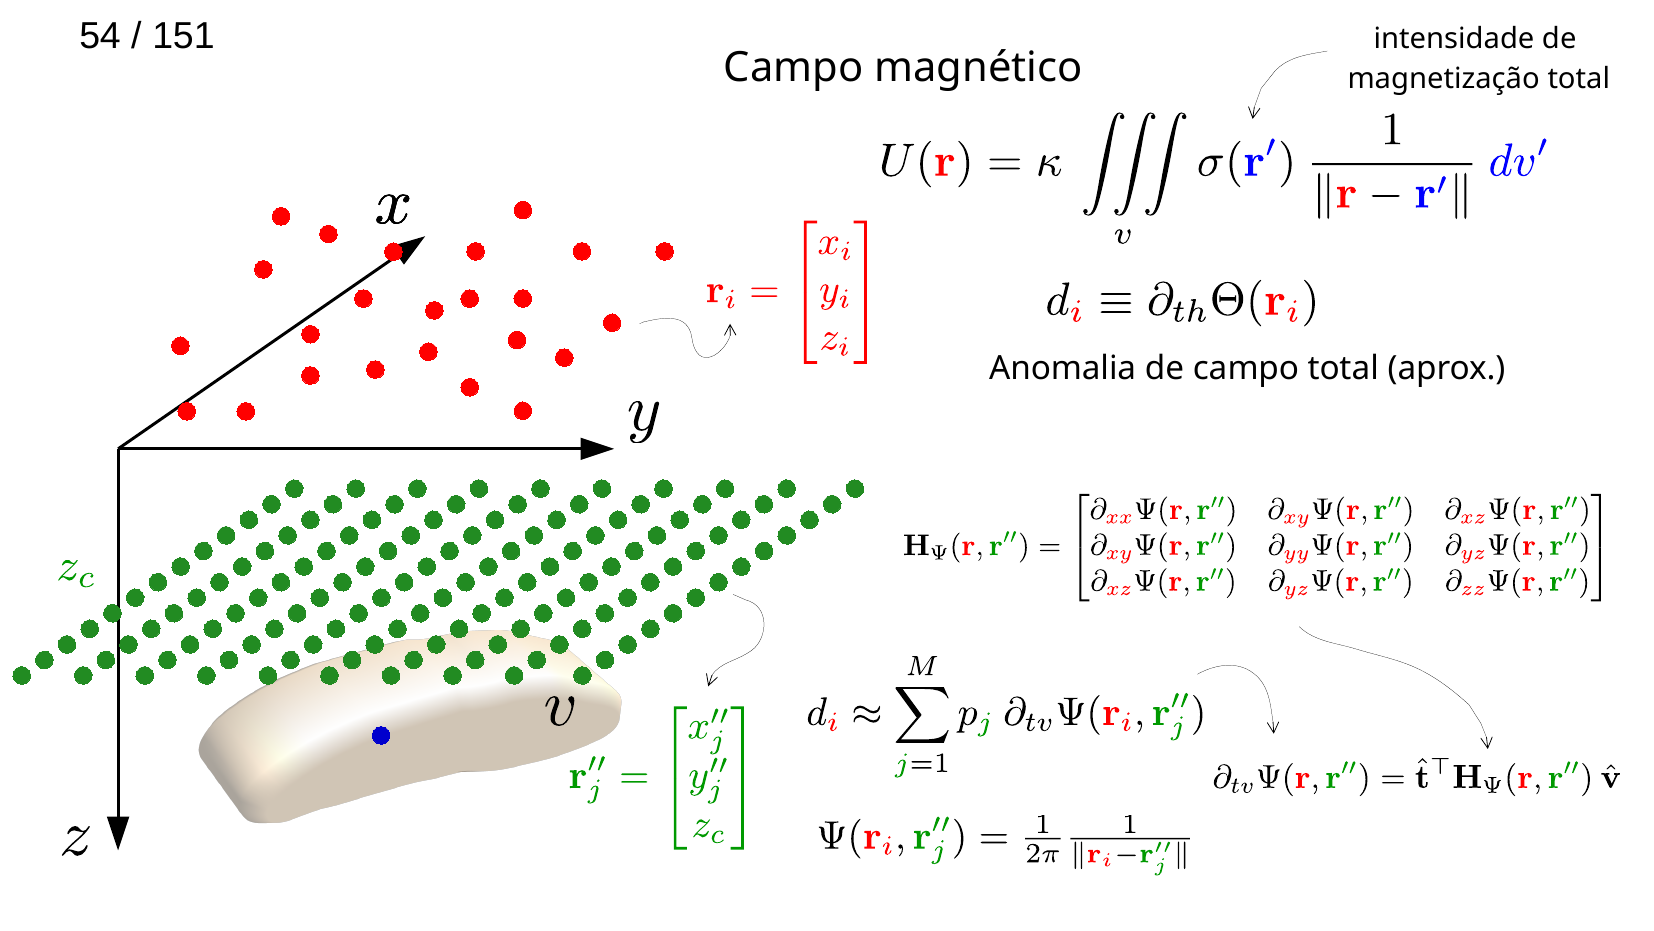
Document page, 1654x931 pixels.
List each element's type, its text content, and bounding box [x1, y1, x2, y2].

text_box [470, 479, 488, 498]
text_box [534, 604, 553, 623]
text_box [366, 360, 385, 379]
text_box [12, 666, 31, 685]
picture [1212, 758, 1622, 797]
text_box [456, 573, 475, 592]
picture [816, 815, 1190, 876]
text_box [525, 526, 543, 545]
text_box [354, 289, 373, 308]
text_box [654, 479, 673, 498]
picture [59, 826, 93, 856]
text_box [236, 402, 255, 421]
text_box [411, 604, 430, 623]
text_box [579, 573, 598, 592]
text_box [593, 479, 611, 498]
text_box [823, 495, 842, 514]
text_box [58, 635, 76, 654]
text_box [443, 666, 462, 685]
text_box Campo magnético [708, 29, 1078, 91]
text_box [514, 201, 532, 219]
text_box [74, 666, 93, 685]
text_box [603, 313, 621, 332]
text_box [278, 526, 297, 545]
text_box [385, 495, 404, 514]
picture [806, 656, 1207, 778]
text_box [800, 510, 819, 529]
text_box [631, 495, 650, 514]
text_box [472, 604, 491, 623]
picture [543, 696, 578, 726]
text_box [281, 651, 300, 669]
text_box [240, 510, 258, 529]
text_box [242, 635, 261, 654]
text_box [670, 510, 689, 529]
text_box [372, 726, 390, 745]
text_box [573, 242, 591, 261]
text_box [709, 573, 728, 592]
text_box [508, 495, 527, 514]
text_box [304, 635, 323, 654]
text_box [401, 526, 420, 545]
text_box [217, 526, 235, 545]
text_box [382, 666, 400, 685]
text_box [527, 651, 546, 669]
text_box [294, 557, 313, 576]
text_box [80, 619, 99, 638]
picture [566, 704, 759, 852]
text_box [686, 588, 705, 607]
text_box [486, 510, 504, 529]
text_box [404, 651, 423, 669]
text_box [425, 301, 444, 320]
text_box [365, 635, 384, 654]
text_box [709, 526, 728, 545]
text_box [384, 242, 403, 261]
text_box [363, 510, 381, 529]
text_box [187, 588, 206, 607]
text_box [288, 604, 306, 623]
text_box [249, 588, 268, 607]
text_box [285, 479, 304, 498]
text_box [693, 495, 712, 514]
text_box [732, 557, 751, 576]
picture [704, 112, 1548, 366]
text_box [301, 510, 320, 529]
text_box [609, 510, 627, 529]
text_box [777, 526, 796, 545]
text_box [317, 542, 336, 560]
text_box [586, 526, 605, 545]
text_box [171, 336, 190, 355]
text_box [513, 289, 532, 308]
text_box [346, 479, 365, 498]
text_box [119, 635, 138, 654]
text_box [732, 510, 751, 529]
text_box [349, 604, 368, 623]
text_box [664, 604, 682, 623]
text_box [550, 635, 569, 654]
text_box [272, 207, 290, 226]
text_box [149, 573, 167, 592]
text_box [408, 479, 427, 498]
text_box [97, 651, 115, 669]
picture [626, 401, 662, 443]
text_box [502, 542, 520, 560]
text_box [596, 651, 614, 669]
text_box [434, 588, 452, 607]
text_box [197, 666, 216, 685]
text_box [846, 479, 864, 498]
text_box Anomalia de campo total (aprox.) [974, 336, 1497, 388]
text_box [573, 619, 592, 638]
text_box [531, 479, 550, 498]
text_box [301, 325, 320, 344]
text_box [557, 588, 575, 607]
text_box [327, 619, 345, 638]
text_box [463, 526, 482, 545]
text_box [142, 619, 161, 638]
text_box [479, 557, 498, 576]
text_box [417, 557, 436, 576]
text_box [256, 542, 274, 560]
text_box [395, 573, 413, 592]
picture [1043, 278, 1322, 329]
text_box [518, 573, 537, 592]
text_box [135, 666, 154, 685]
text_box intensidade de magnetização total [1332, 17, 1616, 97]
text_box [777, 479, 796, 498]
text_box [505, 666, 523, 685]
text_box [220, 651, 238, 669]
text_box [514, 401, 532, 420]
text_box [466, 242, 485, 261]
text_box [511, 619, 530, 638]
text_box [233, 557, 252, 576]
text_box [686, 542, 705, 560]
text_box [388, 619, 407, 638]
text_box [508, 331, 526, 349]
text_box [641, 619, 660, 638]
text_box [618, 635, 637, 654]
text_box [555, 348, 574, 367]
text_box [320, 666, 339, 685]
text_box [424, 510, 443, 529]
text_box [573, 666, 592, 685]
text_box [488, 635, 507, 654]
text_box [324, 495, 342, 514]
text_box [625, 542, 644, 560]
text_box [648, 526, 666, 545]
text_box [440, 542, 459, 560]
text_box [254, 260, 273, 279]
text_box [570, 495, 589, 514]
text_box [563, 542, 582, 560]
text_box [460, 289, 479, 308]
text_box [165, 604, 183, 623]
picture [901, 492, 1612, 603]
text_box [618, 588, 637, 607]
text_box [495, 588, 514, 607]
text_box [450, 619, 468, 638]
text_box [126, 588, 145, 607]
text_box [171, 557, 190, 576]
picture [56, 560, 95, 588]
text_box [259, 666, 277, 685]
text_box [427, 635, 446, 654]
text_box [181, 635, 199, 654]
text_box [226, 604, 245, 623]
text_box [340, 526, 359, 545]
text_box [460, 378, 479, 397]
text_box [158, 651, 177, 669]
text_box [716, 479, 734, 498]
text_box [547, 510, 566, 529]
text_box [372, 588, 391, 607]
text_box [194, 542, 213, 560]
text_box [103, 604, 122, 623]
text_box [301, 366, 320, 385]
text_box [356, 557, 375, 576]
text_box [265, 619, 284, 638]
text_box [333, 573, 352, 592]
text_box [655, 242, 674, 261]
text_box [319, 225, 338, 243]
text_box [177, 402, 196, 421]
text_box [595, 604, 614, 623]
text_box [755, 495, 773, 514]
text_box [343, 651, 361, 669]
text_box [541, 557, 559, 576]
text_box [755, 542, 773, 560]
text_box [272, 573, 290, 592]
text_box [379, 542, 397, 560]
text_box [203, 619, 222, 638]
text_box [466, 651, 485, 669]
text_box [664, 557, 682, 576]
text_box [447, 495, 466, 514]
text_box [210, 573, 229, 592]
picture [374, 194, 413, 224]
text_box [602, 557, 621, 576]
text_box [641, 573, 660, 592]
text_box [310, 588, 329, 607]
text_box [262, 495, 281, 514]
text_box [35, 651, 54, 669]
text_box <number> / 151 [0, 0, 196, 71]
text_box [419, 342, 438, 361]
